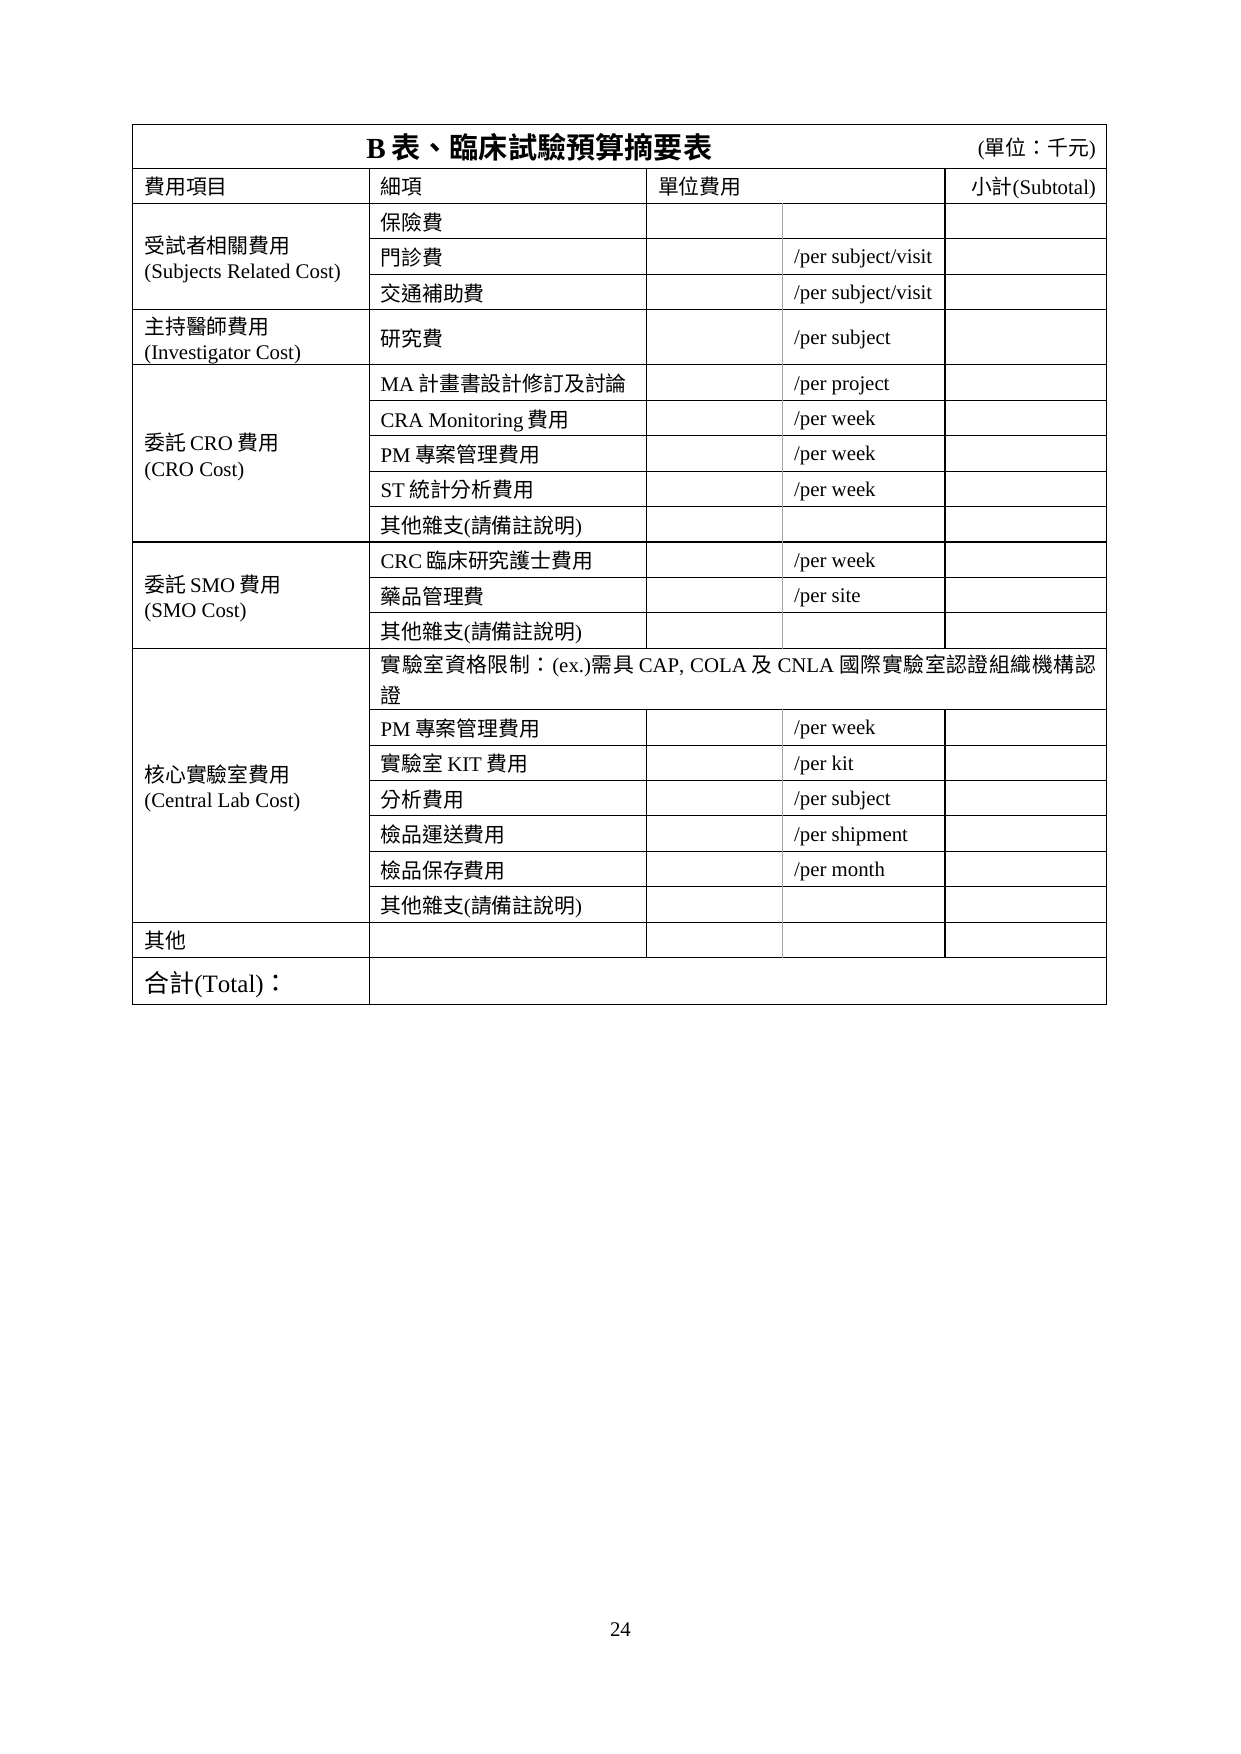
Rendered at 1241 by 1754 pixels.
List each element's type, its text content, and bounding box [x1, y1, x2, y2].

table_cell 門診費 [370, 239, 646, 274]
table_cell /per subject/visit [783, 239, 944, 274]
table_cell [647, 781, 782, 815]
table_cell 保險費 [370, 204, 646, 238]
table_cell [647, 746, 782, 780]
table_cell [647, 275, 782, 309]
table_cell 藥品管理費 [370, 578, 646, 612]
table_cell 其他雜支(請備註說明) [370, 887, 646, 922]
table_cell 主持醫師費用 (Investigator Cost) [133, 310, 369, 364]
table_cell [946, 275, 1106, 309]
table_cell [647, 543, 782, 577]
table_cell [946, 239, 1106, 274]
table_cell [946, 436, 1106, 471]
table_cell [783, 923, 944, 957]
table_cell PM專案管理費用 [370, 436, 646, 471]
table_cell /per kit [783, 746, 944, 780]
table_cell [946, 887, 1106, 922]
table_header (單位：千元) [945, 125, 1106, 167]
table_cell 實驗室資格限制：(ex.)需具CAP, COLA及CNLA國際實驗室認證組織機構認證 [370, 649, 1106, 709]
table_cell 合計(Total)： [133, 958, 369, 1004]
table_cell /per site [783, 578, 944, 612]
table_cell 實驗室KIT費用 [370, 746, 646, 780]
table_cell 委託CRO費用 (CRO Cost) [133, 365, 369, 541]
table_cell /per week [783, 436, 944, 471]
table_cell [647, 204, 782, 238]
table_cell [647, 613, 782, 648]
table_cell 其他雜支(請備註說明) [370, 507, 646, 541]
table_cell [647, 472, 782, 506]
table_cell [946, 923, 1106, 957]
table_cell [946, 365, 1106, 400]
table_cell [647, 816, 782, 851]
table_cell /per week [783, 710, 944, 744]
table_cell [647, 852, 782, 886]
table_cell 其他 [133, 923, 369, 957]
table_cell [647, 310, 782, 364]
table_cell [783, 887, 944, 922]
table_cell [946, 401, 1106, 435]
table_cell [647, 436, 782, 471]
table_cell /per week [783, 401, 944, 435]
table_cell [647, 578, 782, 612]
table_cell /per subject [783, 310, 944, 364]
table_cell [946, 746, 1106, 780]
table_cell /per month [783, 852, 944, 886]
table_cell [946, 310, 1106, 364]
table_cell /per project [783, 365, 944, 400]
table_cell [783, 613, 944, 648]
table_cell [783, 507, 944, 541]
table_cell [647, 365, 782, 400]
table_cell PM專案管理費用 [370, 710, 646, 744]
table_cell CRA Monitoring費用 [370, 401, 646, 435]
table_cell 受試者相關費用 (Subjects Related Cost) [133, 204, 369, 309]
table_cell 委託SMO費用 (SMO Cost) [133, 543, 369, 648]
table_cell [647, 507, 782, 541]
table_cell 細項 [370, 169, 646, 203]
table_cell 其他雜支(請備註說明) [370, 613, 646, 648]
table_cell 費用項目 [133, 169, 369, 203]
table_cell /per subject [783, 781, 944, 815]
table_cell 分析費用 [370, 781, 646, 815]
table_cell /per shipment [783, 816, 944, 851]
table_cell [946, 613, 1106, 648]
table_cell [946, 507, 1106, 541]
table_cell 檢品保存費用 [370, 852, 646, 886]
table_cell [647, 239, 782, 274]
table_cell [946, 472, 1106, 506]
table_cell 單位費用 [647, 169, 944, 203]
table_cell [946, 710, 1106, 744]
table_cell [647, 923, 782, 957]
table_cell 小計(Subtotal) [946, 169, 1106, 203]
table_cell [783, 204, 944, 238]
table_cell ST統計分析費用 [370, 472, 646, 506]
table_cell [946, 816, 1106, 851]
table_cell [370, 923, 646, 957]
table_cell [946, 578, 1106, 612]
table_cell CRC臨床研究護士費用 [370, 543, 646, 577]
table_cell 檢品運送費用 [370, 816, 646, 851]
table_cell [647, 401, 782, 435]
table_cell /per subject/visit [783, 275, 944, 309]
table_cell [946, 781, 1106, 815]
table_cell [946, 543, 1106, 577]
table_cell 研究費 [370, 310, 646, 364]
table_cell [647, 710, 782, 744]
table_cell [946, 204, 1106, 238]
table_cell /per week [783, 472, 944, 506]
table_cell [370, 958, 1106, 1004]
table_cell [647, 887, 782, 922]
table_cell /per week [783, 543, 944, 577]
table_cell [946, 852, 1106, 886]
table_cell 核心實驗室費用 (Central Lab Cost) [133, 649, 369, 922]
table_cell MA計畫書設計修訂及討論 [370, 365, 646, 400]
table_header B表、臨床試驗預算摘要表 [133, 125, 945, 167]
table_cell 交通補助費 [370, 275, 646, 309]
